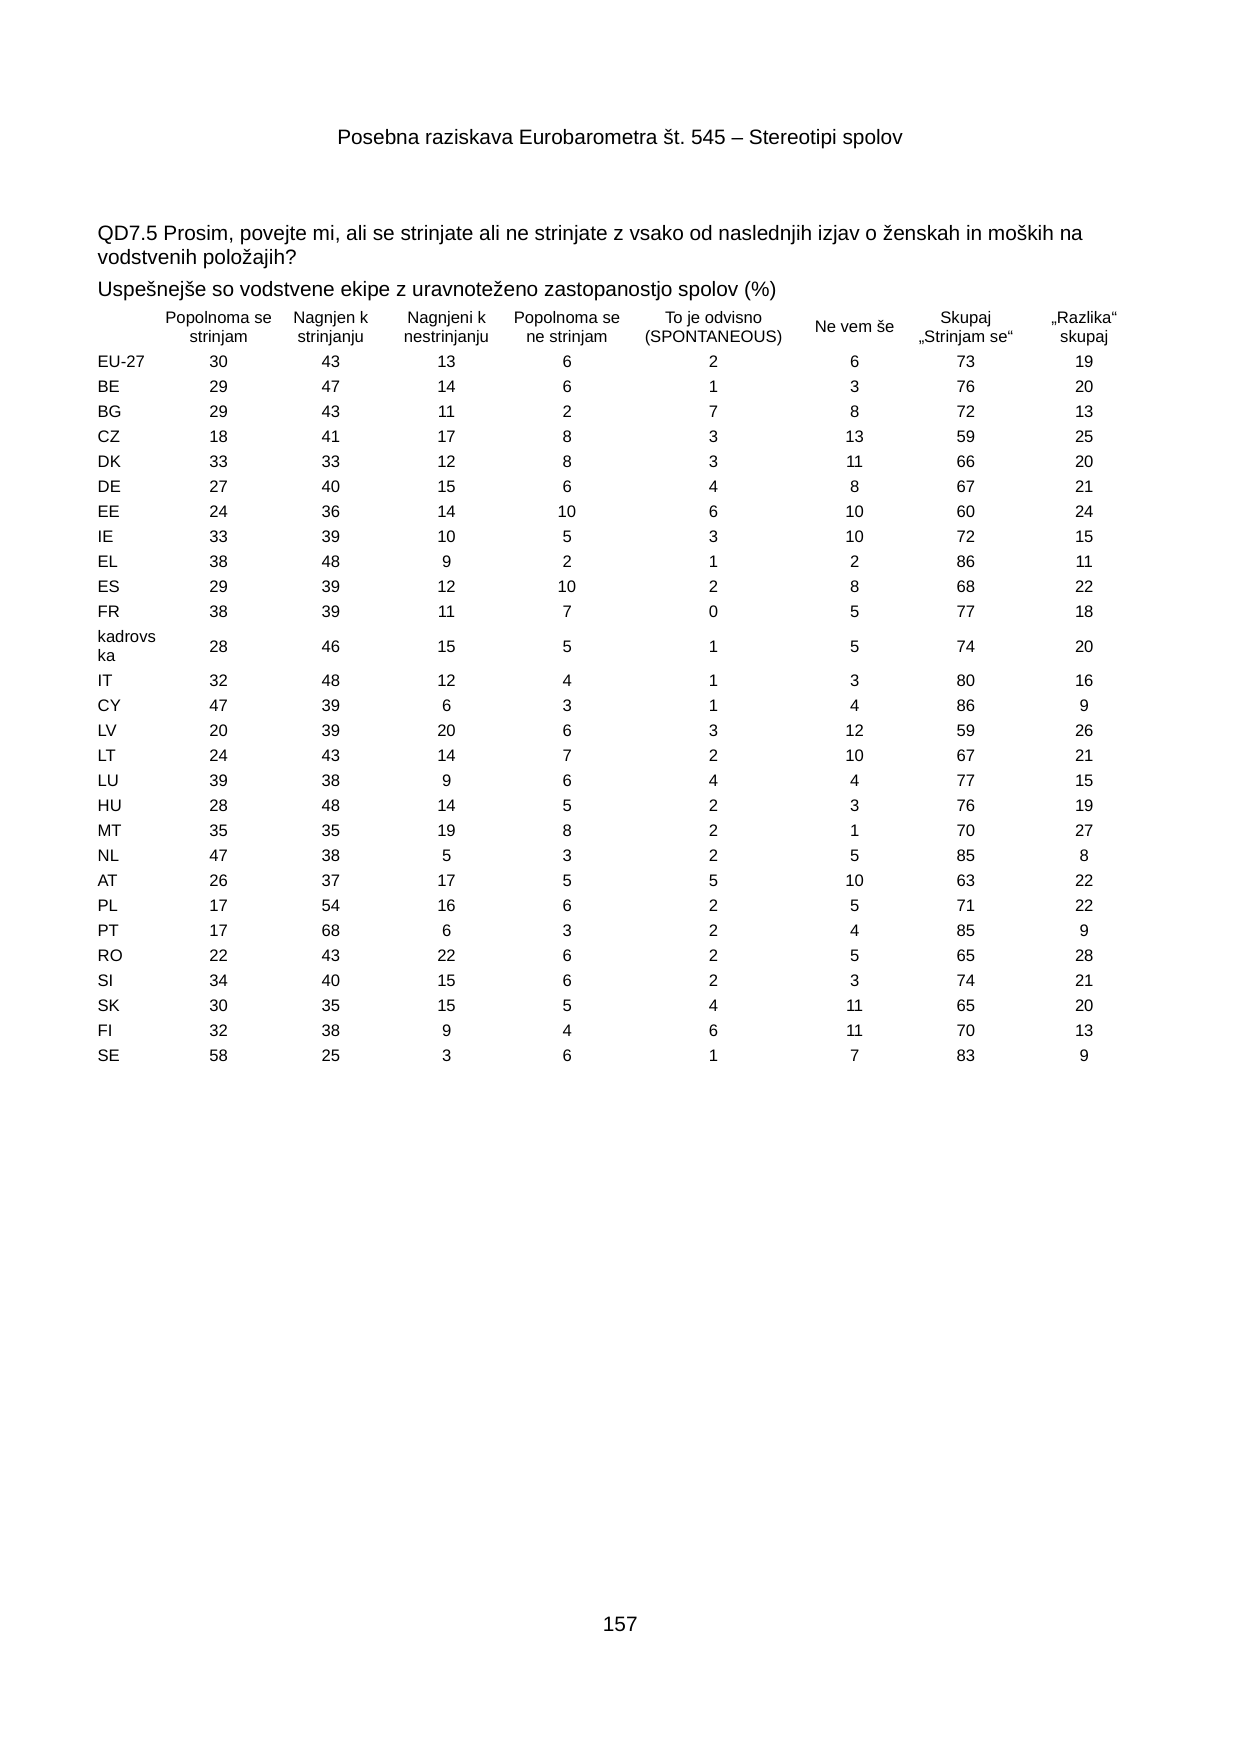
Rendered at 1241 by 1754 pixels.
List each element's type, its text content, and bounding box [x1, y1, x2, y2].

table_cell 72 [909, 524, 1022, 549]
table_cell 15 [1022, 524, 1146, 549]
table_cell Nagnjeni k nestrinjanju [386, 305, 507, 349]
table_cell 22 [1022, 893, 1146, 918]
table_cell 25 [1022, 424, 1146, 449]
table_cell 86 [909, 549, 1022, 574]
table_cell BE [95, 374, 162, 399]
table_cell 19 [386, 818, 507, 843]
table_cell 9 [1022, 1043, 1146, 1068]
table_cell Nagnjen k strinjanju [275, 305, 386, 349]
table_cell 25 [275, 1043, 386, 1068]
table_cell EE [95, 499, 162, 524]
table_cell 74 [909, 968, 1022, 993]
table_cell 20 [1022, 993, 1146, 1018]
table_cell 32 [162, 1018, 275, 1043]
table_cell 68 [275, 918, 386, 943]
table_cell 8 [507, 424, 627, 449]
table_cell 6 [507, 374, 627, 399]
table_cell EL [95, 549, 162, 574]
table_cell To je odvisno (SPONTANEOUS) [627, 305, 800, 349]
table_cell 30 [162, 349, 275, 374]
table_cell 12 [386, 574, 507, 599]
table_cell 18 [162, 424, 275, 449]
table_cell LV [95, 718, 162, 743]
table_cell „Razlika“ skupaj [1022, 305, 1146, 349]
table_cell 76 [909, 793, 1022, 818]
table_cell 11 [800, 449, 909, 474]
table_cell 86 [909, 693, 1022, 718]
table_cell 2 [627, 349, 800, 374]
table_cell 6 [507, 1043, 627, 1068]
table_cell 8 [507, 449, 627, 474]
table_cell 2 [627, 843, 800, 868]
table_cell 9 [386, 1018, 507, 1043]
table_cell 67 [909, 474, 1022, 499]
table_header QD7.5 Prosim, povejte mi, ali se strinjate ali ne strinjate z vsako od naslednjih izjav o ženskah in moških na vodstvenih položajih? [95, 217, 1146, 272]
table_cell 22 [162, 943, 275, 968]
table_cell 65 [909, 993, 1022, 1018]
table_cell 6 [627, 499, 800, 524]
table_cell 47 [162, 693, 275, 718]
table_cell 19 [1022, 349, 1146, 374]
table_cell 54 [275, 893, 386, 918]
table_cell 3 [507, 918, 627, 943]
table_cell 3 [627, 449, 800, 474]
table_cell 28 [162, 793, 275, 818]
table_cell 2 [627, 793, 800, 818]
table_cell 83 [909, 1043, 1022, 1068]
table_cell RO [95, 943, 162, 968]
table_cell 7 [800, 1043, 909, 1068]
table_cell 39 [275, 524, 386, 549]
table_cell 35 [275, 818, 386, 843]
table_cell 11 [800, 1018, 909, 1043]
table_cell 71 [909, 893, 1022, 918]
table_cell 11 [386, 399, 507, 424]
table_cell 1 [627, 693, 800, 718]
table_cell 13 [1022, 399, 1146, 424]
table_cell 67 [909, 743, 1022, 768]
table_cell NL [95, 843, 162, 868]
table_cell Popolnoma se ne strinjam [507, 305, 627, 349]
table_cell 6 [507, 968, 627, 993]
table_cell 2 [627, 943, 800, 968]
table_cell 32 [162, 668, 275, 693]
table_cell 33 [162, 449, 275, 474]
table_cell AT [95, 868, 162, 893]
table_cell 10 [800, 499, 909, 524]
table_cell 68 [909, 574, 1022, 599]
table_cell 21 [1022, 743, 1146, 768]
table_cell 1 [800, 818, 909, 843]
table_cell 21 [1022, 474, 1146, 499]
table_cell 85 [909, 843, 1022, 868]
table_cell 12 [800, 718, 909, 743]
table_cell 22 [1022, 868, 1146, 893]
table_cell 15 [386, 993, 507, 1018]
table_cell Popolnoma se strinjam [162, 305, 275, 349]
table_cell 46 [275, 624, 386, 668]
table_cell Skupaj „Strinjam se“ [909, 305, 1022, 349]
table_cell LT [95, 743, 162, 768]
table_cell 6 [507, 768, 627, 793]
table_cell 4 [627, 768, 800, 793]
table_cell 13 [800, 424, 909, 449]
table_cell 28 [1022, 943, 1146, 968]
table_cell 3 [800, 793, 909, 818]
table_cell 4 [800, 768, 909, 793]
table_cell FR [95, 599, 162, 624]
table_cell 29 [162, 399, 275, 424]
table_cell LU [95, 768, 162, 793]
table_cell 58 [162, 1043, 275, 1068]
table_cell 15 [386, 624, 507, 668]
table_cell 14 [386, 793, 507, 818]
table_cell 11 [800, 993, 909, 1018]
table_cell 43 [275, 399, 386, 424]
table_cell kadrovska [95, 624, 162, 668]
table_cell 30 [162, 993, 275, 1018]
table_cell 47 [275, 374, 386, 399]
table_cell 2 [627, 574, 800, 599]
table_cell BG [95, 399, 162, 424]
table_cell 6 [386, 918, 507, 943]
table_cell 10 [800, 524, 909, 549]
table_cell 5 [507, 524, 627, 549]
table_cell 3 [627, 524, 800, 549]
table_cell 5 [386, 843, 507, 868]
table_cell 43 [275, 743, 386, 768]
table_cell 24 [162, 743, 275, 768]
table_cell 4 [627, 993, 800, 1018]
table_cell 6 [507, 349, 627, 374]
table_cell 14 [386, 374, 507, 399]
table_cell 21 [1022, 968, 1146, 993]
table_cell 2 [800, 549, 909, 574]
table_cell 39 [275, 718, 386, 743]
table_cell 2 [627, 893, 800, 918]
table_cell 4 [507, 1018, 627, 1043]
table_cell 38 [162, 599, 275, 624]
table_cell [95, 305, 162, 349]
table_cell FI [95, 1018, 162, 1043]
table_cell 11 [1022, 549, 1146, 574]
table_cell 15 [386, 474, 507, 499]
table_cell 5 [507, 868, 627, 893]
table_cell SI [95, 968, 162, 993]
table_cell 13 [386, 349, 507, 374]
table_cell 40 [275, 474, 386, 499]
table_cell 66 [909, 449, 1022, 474]
table_cell 48 [275, 549, 386, 574]
table_cell IE [95, 524, 162, 549]
table_cell 1 [627, 624, 800, 668]
table_cell 29 [162, 574, 275, 599]
table_cell 17 [162, 918, 275, 943]
table_cell 2 [627, 743, 800, 768]
table_cell 10 [800, 743, 909, 768]
table_cell 8 [800, 574, 909, 599]
table_cell Ne vem še [800, 305, 909, 349]
table_cell 5 [507, 624, 627, 668]
table_cell 39 [162, 768, 275, 793]
table_cell 15 [1022, 768, 1146, 793]
table_cell 47 [162, 843, 275, 868]
table_cell 73 [909, 349, 1022, 374]
table_cell 27 [162, 474, 275, 499]
table_cell 3 [627, 424, 800, 449]
table_cell 20 [1022, 624, 1146, 668]
table_cell 9 [386, 549, 507, 574]
table_cell 10 [507, 499, 627, 524]
table_cell 38 [162, 549, 275, 574]
table_cell CY [95, 693, 162, 718]
table_cell 48 [275, 668, 386, 693]
table_cell 6 [627, 1018, 800, 1043]
table_cell 5 [800, 893, 909, 918]
table_cell 65 [909, 943, 1022, 968]
table_cell 4 [627, 474, 800, 499]
table_cell 70 [909, 818, 1022, 843]
table_cell 6 [507, 474, 627, 499]
table_cell 41 [275, 424, 386, 449]
table_cell 6 [800, 349, 909, 374]
table_cell 3 [507, 843, 627, 868]
table_cell 16 [386, 893, 507, 918]
table_cell 3 [800, 968, 909, 993]
table_cell 74 [909, 624, 1022, 668]
table_cell 8 [507, 818, 627, 843]
table_cell 5 [800, 843, 909, 868]
table_cell 20 [162, 718, 275, 743]
table_cell 59 [909, 718, 1022, 743]
table_cell 28 [162, 624, 275, 668]
table_cell 4 [800, 693, 909, 718]
table_cell 14 [386, 499, 507, 524]
table_cell 20 [1022, 374, 1146, 399]
table_cell 22 [1022, 574, 1146, 599]
table_cell DK [95, 449, 162, 474]
table_cell 59 [909, 424, 1022, 449]
table_cell 5 [800, 624, 909, 668]
table_cell 5 [507, 993, 627, 1018]
table_cell 10 [800, 868, 909, 893]
table_cell 2 [627, 968, 800, 993]
table_cell 27 [1022, 818, 1146, 843]
table_cell 34 [162, 968, 275, 993]
table_cell 5 [627, 868, 800, 893]
table_cell 33 [275, 449, 386, 474]
table_cell 38 [275, 768, 386, 793]
table_cell 8 [800, 474, 909, 499]
table_cell 35 [162, 818, 275, 843]
table_cell DE [95, 474, 162, 499]
table_cell 7 [507, 599, 627, 624]
table_cell IT [95, 668, 162, 693]
table_cell 70 [909, 1018, 1022, 1043]
table_cell 40 [275, 968, 386, 993]
table_cell 5 [800, 599, 909, 624]
table_cell 5 [507, 793, 627, 818]
table_cell 39 [275, 574, 386, 599]
table_cell 11 [386, 599, 507, 624]
table_cell 3 [800, 668, 909, 693]
table_cell 14 [386, 743, 507, 768]
table_cell 17 [386, 424, 507, 449]
table_cell 10 [507, 574, 627, 599]
table_cell 48 [275, 793, 386, 818]
table_cell SE [95, 1043, 162, 1068]
table_cell 19 [1022, 793, 1146, 818]
table_cell 6 [386, 693, 507, 718]
table_cell CZ [95, 424, 162, 449]
table_cell 6 [507, 943, 627, 968]
table_cell 17 [386, 868, 507, 893]
table_cell 3 [627, 718, 800, 743]
table_cell 77 [909, 599, 1022, 624]
table_cell 9 [386, 768, 507, 793]
table_cell 20 [386, 718, 507, 743]
table_cell HU [95, 793, 162, 818]
table_cell 29 [162, 374, 275, 399]
table_cell 4 [800, 918, 909, 943]
table_cell 4 [507, 668, 627, 693]
table_cell 1 [627, 668, 800, 693]
table_cell PL [95, 893, 162, 918]
table_cell 33 [162, 524, 275, 549]
table_cell 2 [507, 399, 627, 424]
table_cell 8 [1022, 843, 1146, 868]
table_cell 24 [162, 499, 275, 524]
table_cell 1 [627, 549, 800, 574]
table_cell 36 [275, 499, 386, 524]
table_cell 24 [1022, 499, 1146, 524]
table_cell 2 [627, 918, 800, 943]
table_cell 37 [275, 868, 386, 893]
table_cell EU-27 [95, 349, 162, 374]
table_cell 26 [1022, 718, 1146, 743]
table_cell 38 [275, 843, 386, 868]
table_cell 39 [275, 693, 386, 718]
table_cell 3 [386, 1043, 507, 1068]
table_cell 20 [1022, 449, 1146, 474]
table_cell 38 [275, 1018, 386, 1043]
table_cell 8 [800, 399, 909, 424]
table_cell 6 [507, 718, 627, 743]
table_cell 35 [275, 993, 386, 1018]
table_cell 6 [507, 893, 627, 918]
table_cell 16 [1022, 668, 1146, 693]
table_cell 1 [627, 374, 800, 399]
table_cell 7 [627, 399, 800, 424]
table_cell 10 [386, 524, 507, 549]
table_cell 2 [627, 818, 800, 843]
table_cell Uspešnejše so vodstvene ekipe z uravnoteženo zastopanostjo spolov (%) [95, 273, 1146, 305]
table_cell 12 [386, 449, 507, 474]
table_cell 60 [909, 499, 1022, 524]
table_cell 17 [162, 893, 275, 918]
table_cell SK [95, 993, 162, 1018]
table_cell 26 [162, 868, 275, 893]
table_cell 0 [627, 599, 800, 624]
table_cell 39 [275, 599, 386, 624]
table_cell 13 [1022, 1018, 1146, 1043]
table_cell 9 [1022, 918, 1146, 943]
table_cell 63 [909, 868, 1022, 893]
table_cell 43 [275, 349, 386, 374]
table_cell 9 [1022, 693, 1146, 718]
table_cell 15 [386, 968, 507, 993]
table_cell 3 [507, 693, 627, 718]
table_cell 1 [627, 1043, 800, 1068]
table_cell ES [95, 574, 162, 599]
table_cell 2 [507, 549, 627, 574]
table_cell 7 [507, 743, 627, 768]
table_cell 22 [386, 943, 507, 968]
table_cell 18 [1022, 599, 1146, 624]
table_cell 12 [386, 668, 507, 693]
table_cell PT [95, 918, 162, 943]
table_cell 5 [800, 943, 909, 968]
table_cell 80 [909, 668, 1022, 693]
table_cell 76 [909, 374, 1022, 399]
table_cell 3 [800, 374, 909, 399]
table_cell MT [95, 818, 162, 843]
table_cell 77 [909, 768, 1022, 793]
table_cell 43 [275, 943, 386, 968]
table_cell 72 [909, 399, 1022, 424]
table_cell 85 [909, 918, 1022, 943]
